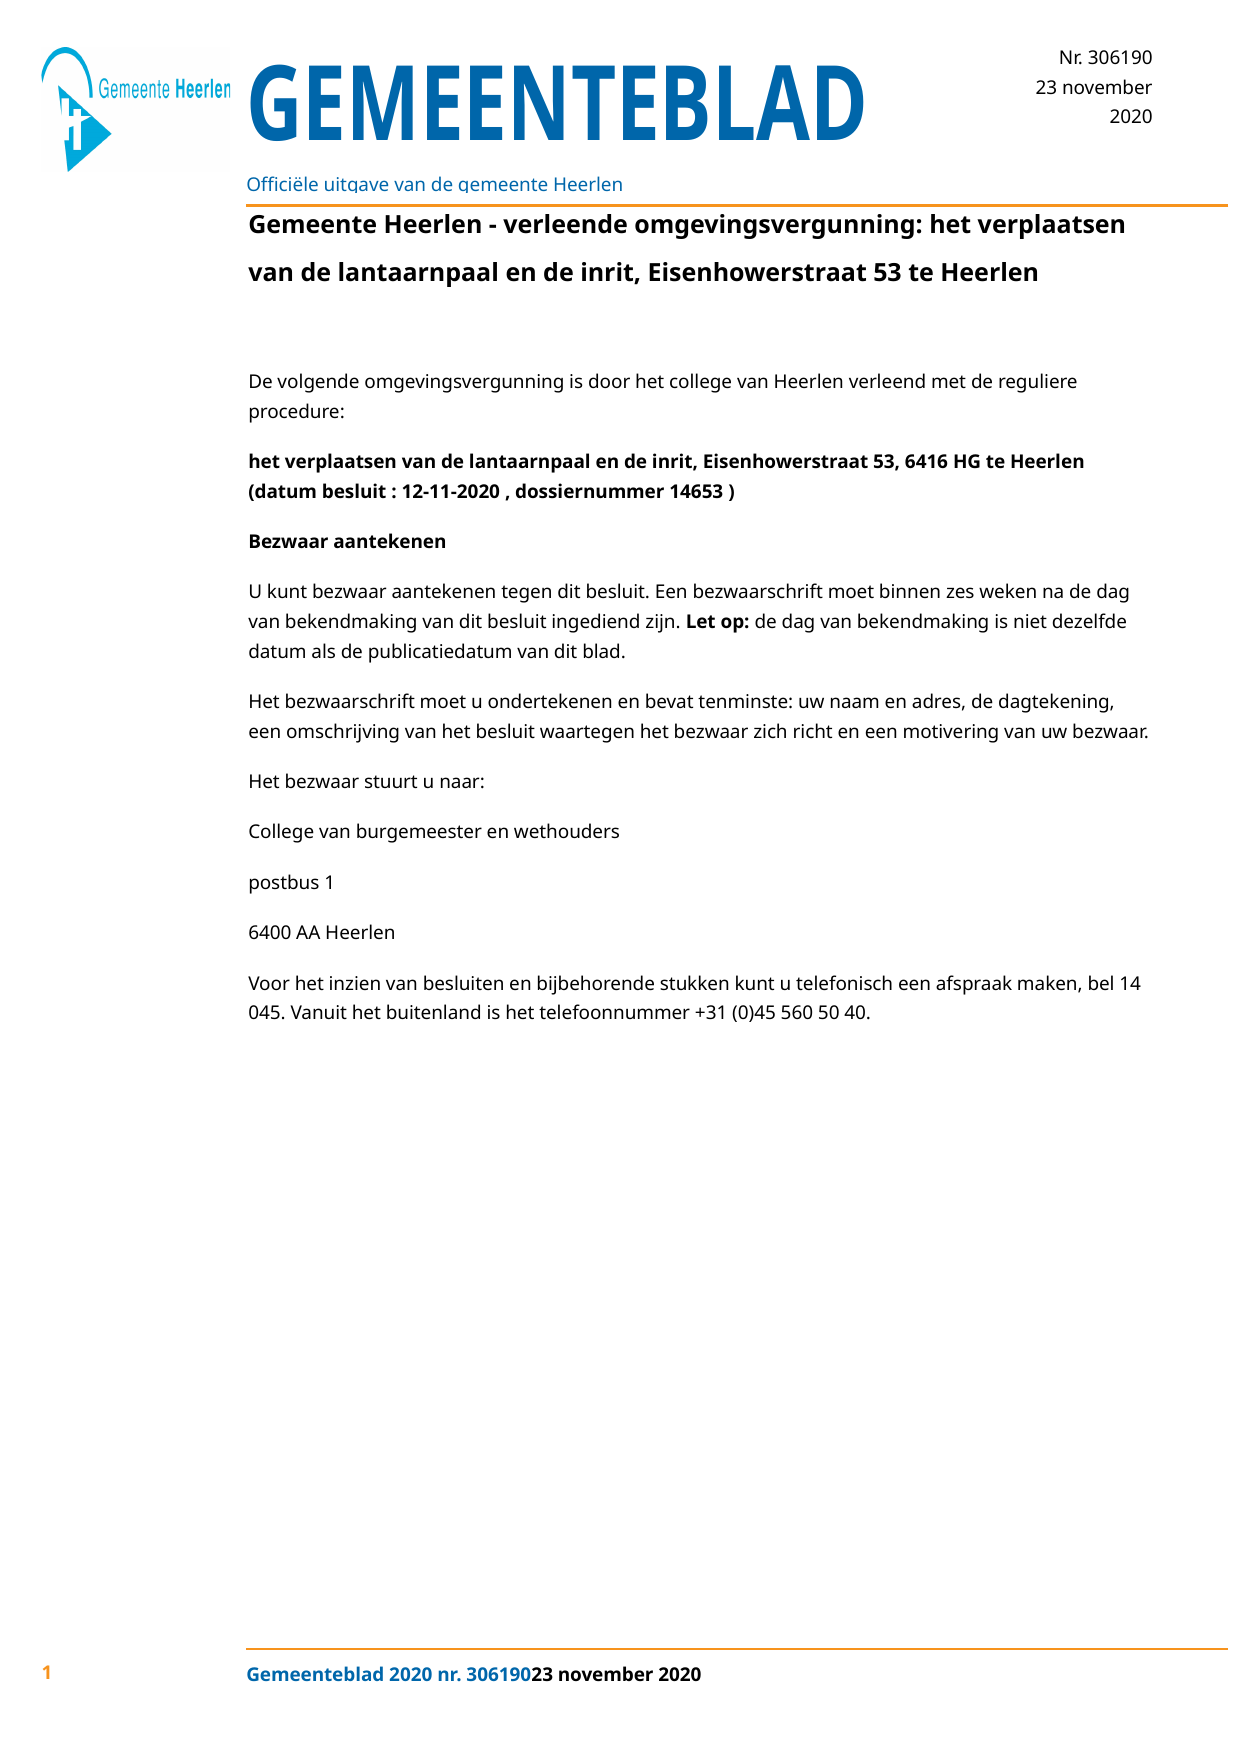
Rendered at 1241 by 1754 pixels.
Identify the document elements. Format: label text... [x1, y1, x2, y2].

text U kunt bezwaar aantekenen tegen dit besluit. Een bezwaarschrift moet binnen zes weken na de dag van bekendmaking van dit besluit ingediend zijn. Let op: de dag van bekendmaking is niet dezelfde datum als de publicatiedatum van dit blad. [248, 579, 1152, 664]
text College van burgemeester en wethouders [248, 819, 1152, 844]
picture [41, 47, 231, 172]
picture [41, 47, 59, 70]
text Bezwaar aantekenen [248, 528, 1152, 554]
text het verplaatsen van de lantaarnpaal en de inrit, Eisenhowerstraat 53, 6416 HG te Heerlen (datum besluit : 12-11-2020 , dossiernummer 14653 ) [248, 448, 1152, 504]
text Het bezwaar stuurt u naar: [248, 768, 1152, 794]
text De volgende omgevingsvergunning is door het college van Heerlen verleend met de reguliere procedure: [248, 368, 1152, 424]
text postbus 1 [248, 869, 1152, 895]
text Het bezwaarschrift moet u ondertekenen en bevat tenminste: uw naam en adres, de dagtekening, een omschrijving van het besluit waartegen het bezwaar zich richt en een motivering van uw bezwaar. [248, 688, 1152, 744]
text Gemeente Heerlen - verleende omgevingsvergunning: het verplaatsen van de lantaarnpaal en de inrit, Eisenhowerstraat 53 te Heerlen [248, 207, 1152, 288]
text 6400 AA Heerlen [248, 919, 1152, 945]
text Voor het inzien van besluiten en bijbehorende stukken kunt u telefonisch een afspraak maken, bel 14 045. Vanuit het buitenland is het telefoonnummer +31 (0)45 560 50 40. [248, 970, 1152, 1025]
